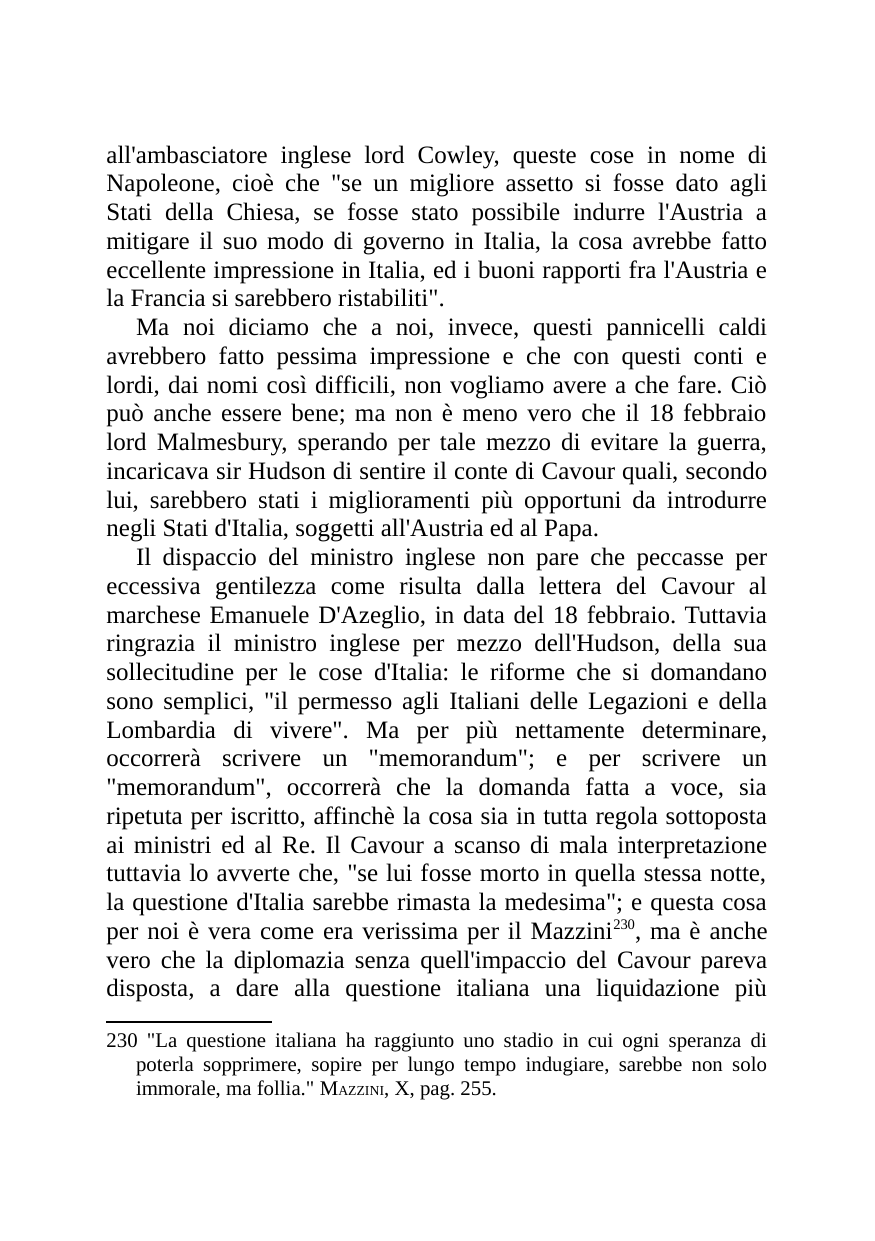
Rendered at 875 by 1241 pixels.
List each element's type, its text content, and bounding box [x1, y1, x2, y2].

text "La questione italiana ha raggiunto uno stadio in cui ogni speranza di poterla sopprimere, sopire per lungo tempo indugiare, sarebbe non solo immorale, ma follia." Mazzini, X, pag. 255. [106, 1028, 768, 1100]
text all'ambasciatore inglese lord Cowley, queste cose in nome di Napoleone, cioè che "se un migliore assetto si fosse dato agli Stati della Chiesa, se fosse stato possibile indurre l'Austria a mitigare il suo modo di governo in Italia, la cosa avrebbe fatto eccellente impressione in Italia, ed i buoni rapporti fra l'Austria e la Francia si sarebbero ristabiliti". [106, 140, 768, 312]
text Il dispaccio del ministro inglese non pare che peccasse per eccessiva gentilezza come risulta dalla lettera del Cavour al marchese Emanuele D'Azeglio, in data del 18 febbraio. Tuttavia ringrazia il ministro inglese per mezzo dell'Hudson, della sua sollecitudine per le cose d'Italia: le riforme che si domandano sono semplici, "il permesso agli Italiani delle Legazioni e della Lombardia di vivere". Ma per più nettamente determinare, occorrerà scrivere un "memorandum"; e per scrivere un "memorandum", occorrerà che la domanda fatta a voce, sia ripetuta per iscritto, affinchè la cosa sia in tutta regola sottoposta ai ministri ed al Re. Il Cavour a scanso di mala interpretazione tuttavia lo avverte che, "se lui fosse morto in quella stessa notte, la questione d'Italia sarebbe rimasta la medesima"; e questa cosa per noi è vera come era verissima per il Mazzini, ma è anche vero che la diplomazia senza quell'impaccio del Cavour pareva disposta, a dare alla questione italiana una liquidazione più [106, 542, 768, 1002]
text Ma noi diciamo che a noi, invece, questi pannicelli caldi avrebbero fatto pessima impressione e che con questi conti e lordi, dai nomi così difficili, non vogliamo avere a che fare. Ciò può anche essere bene; ma non è meno vero che il 18 febbraio lord Malmesbury, sperando per tale mezzo di evitare la guerra, incaricava sir Hudson di sentire il conte di Cavour quali, secondo lui, sarebbero stati i miglioramenti più opportuni da introdurre negli Stati d'Italia, soggetti all'Austria ed al Papa. [106, 312, 768, 542]
